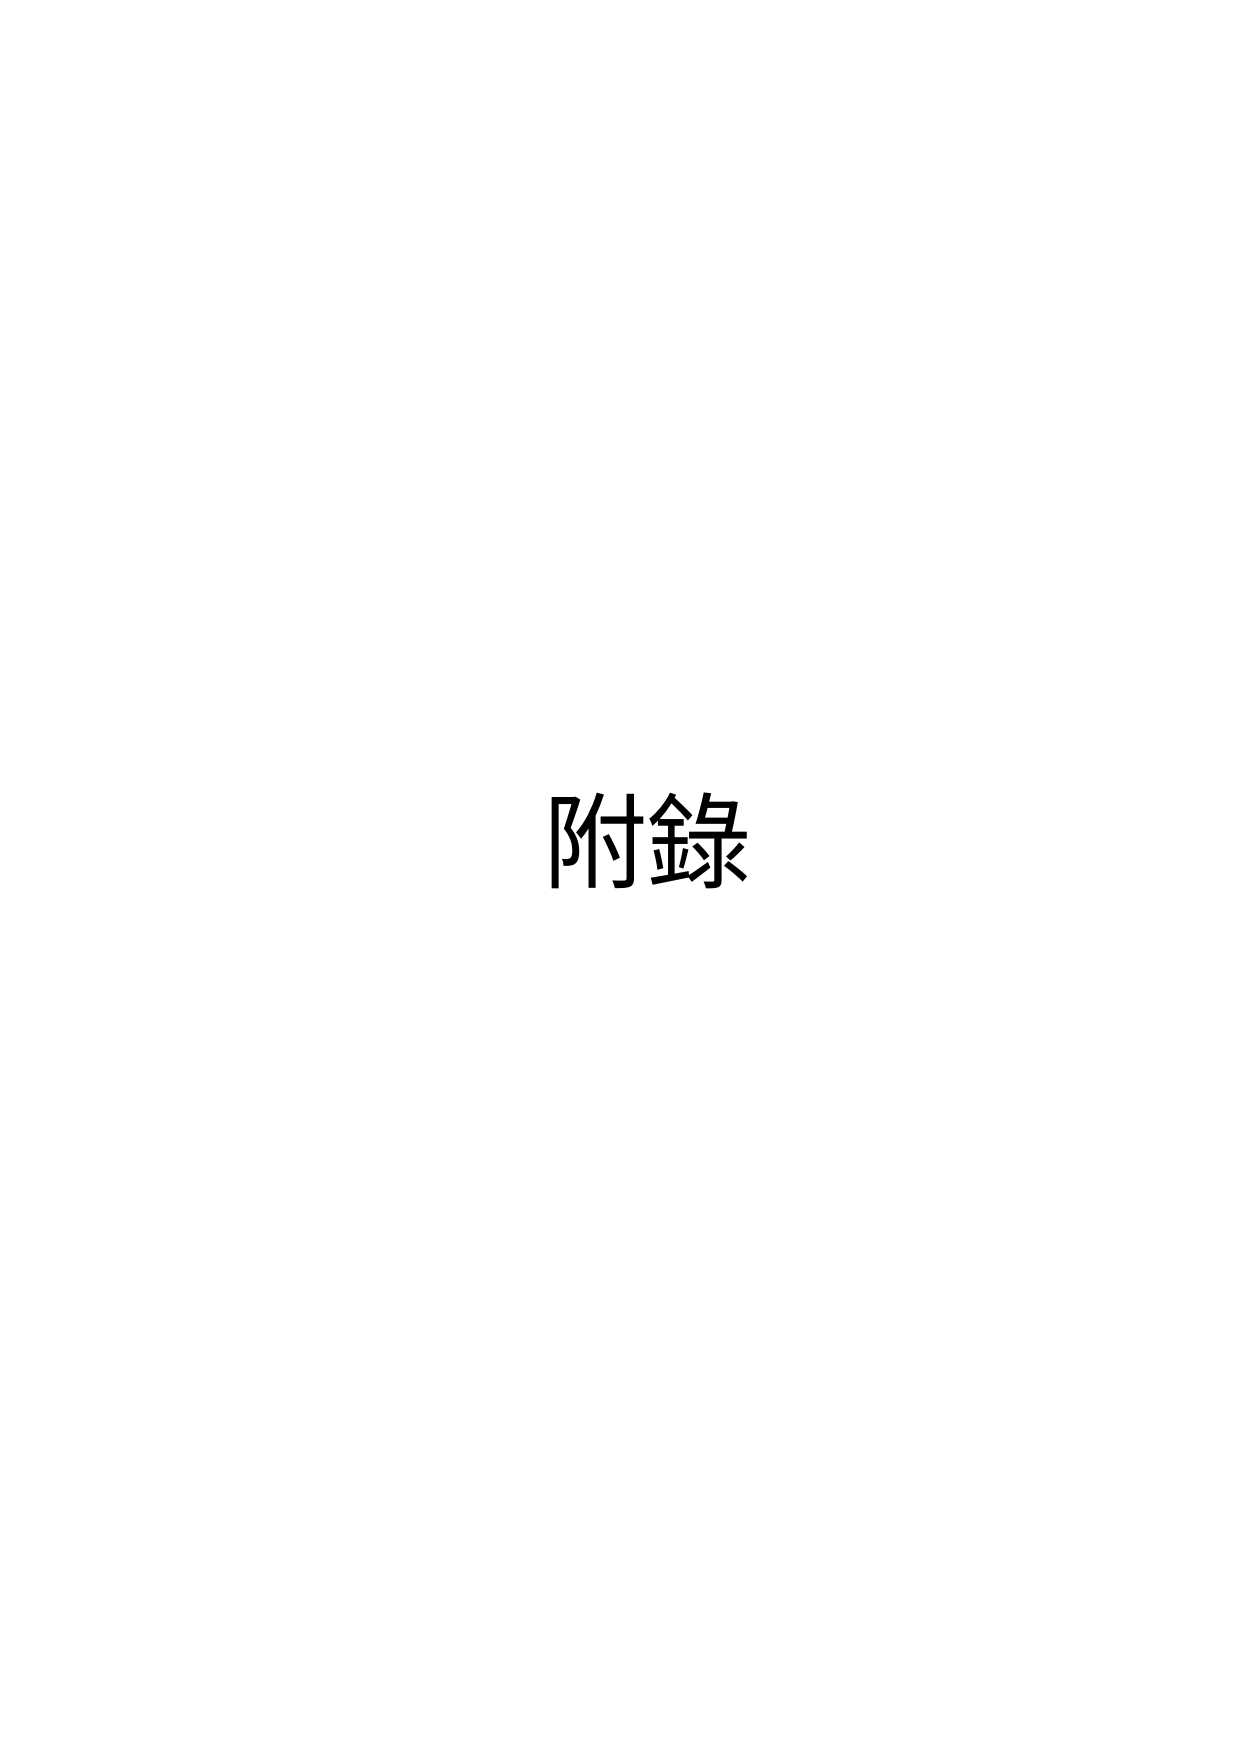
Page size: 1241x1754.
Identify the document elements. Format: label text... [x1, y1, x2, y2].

subtitle 附錄 [187, 760, 1107, 911]
